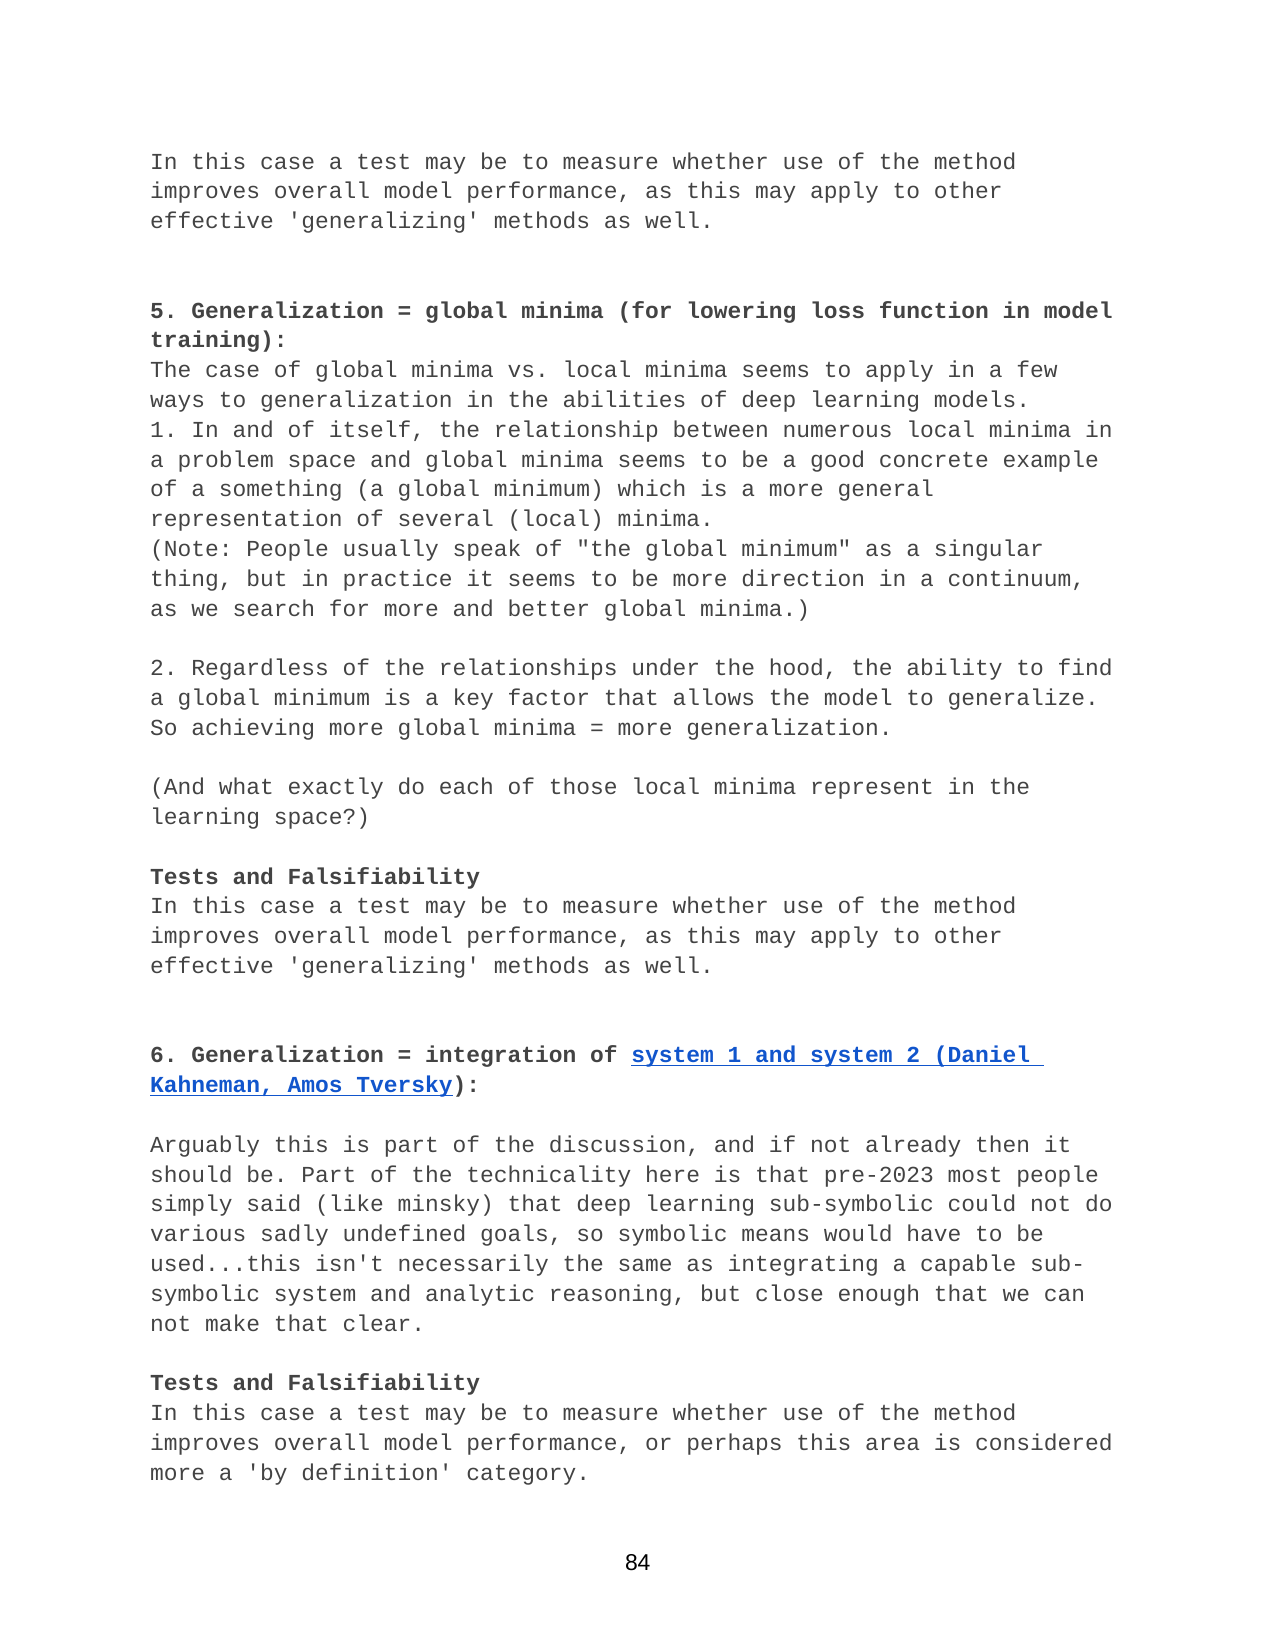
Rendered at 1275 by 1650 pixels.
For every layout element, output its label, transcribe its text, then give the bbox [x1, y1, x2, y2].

text In this case a test may be to measure whether use of the method improves overall model performance, as this may apply to other effective 'generalizing' methods as well. [150, 895, 1125, 980]
text (Note: People usually speak of "the global minimum" as a singular thing, but in practice it seems to be more direction in a continuum, as we search for more and better global minima.) [150, 537, 1125, 623]
text The case of global minima vs. local minima seems to apply in a few ways to generalization in the abilities of deep learning models. [150, 358, 1125, 414]
text In this case a test may be to measure whether use of the method improves overall model performance, as this may apply to other effective 'generalizing' methods as well. [150, 150, 1125, 236]
text 5. Generalization = global minima (for lowering loss function in model training): [150, 299, 1125, 355]
text (And what exactly do each of those local minima represent in the learning space?) [150, 776, 1125, 831]
text 2. Regardless of the relationships under the hood, the ability to find a global minimum is a key factor that allows the model to generalize. So achieving more global minima = more generalization. [150, 656, 1125, 742]
text In this case a test may be to measure whether use of the method improves overall model performance, or perhaps this area is considered more a 'by definition' category. [150, 1401, 1125, 1487]
text Tests and Falsifiability [150, 1371, 1125, 1397]
text 1. In and of itself, the relationship between numerous local minima in a problem space and global minima seems to be a good concrete example of a something (a global minimum) which is a more general representation of several (local) minima. [150, 418, 1125, 533]
text 6. Generalization = integration of system 1 and system 2 (Daniel Kahneman, Amos Tversky): [150, 1044, 1125, 1099]
text Arguably this is part of the discussion, and if not already then it should be. Part of the technicality here is that pre-2023 most people simply said (like minsky) that deep learning sub-symbolic could not do various sadly undefined goals, so symbolic means would have to be used...this isn't necessarily the same as integrating a capable sub-symbolic system and analytic reasoning, but close enough that we can not make that clear. [150, 1133, 1125, 1338]
text Tests and Falsifiability [150, 865, 1125, 891]
